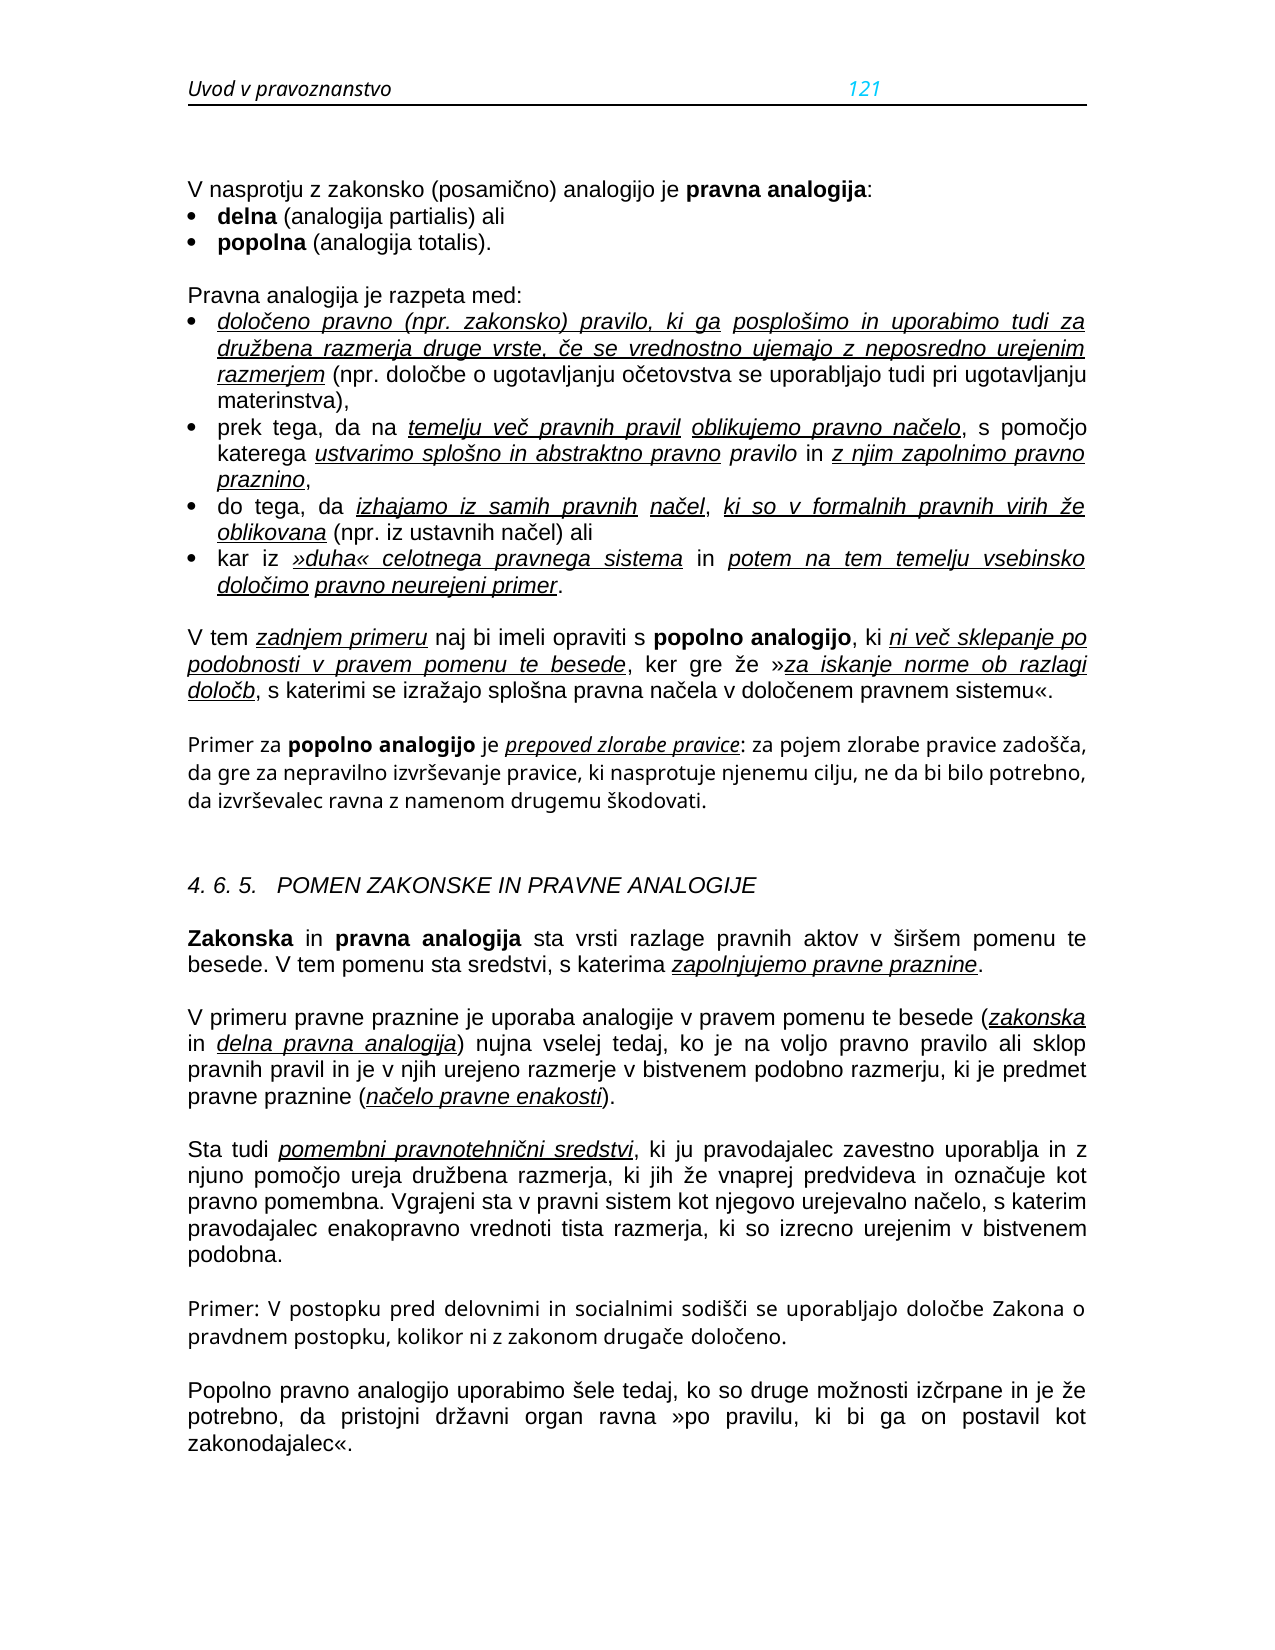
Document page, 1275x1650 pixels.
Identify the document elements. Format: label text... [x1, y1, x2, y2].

text V primeru pravne praznine je uporaba analogije v pravem pomenu te besede (zakonska in delna pravna analogija) nujna vselej tedaj, ko je na voljo pravno pravilo ali sklop pravnih pravil in je v njih urejeno razmerje v bistvenem podobno razmerju, ki je predmet pravne praznine (načelo pravne enakosti). [187, 1004, 1087, 1109]
list kar iz »duha« celotnega pravnega sistema in potem na tem temelju vsebinsko določimo pravno neurejeni primer. [187, 545, 1087, 598]
list prek tega, da na temelju več pravnih pravil oblikujemo pravno načelo, s pomočjo katerega ustvarimo splošno in abstraktno pravno pravilo in z njim zapolnimo pravno praznino, [187, 413, 1087, 493]
text V tem zadnjem primeru naj bi imeli opraviti s popolno analogijo, ki ni več sklepanje po podobnosti v pravem pomenu te besede, ker gre že »za iskanje norme ob razlagi določb, s katerimi se izražajo splošna pravna načela v določenem pravnem sistemu«. [187, 624, 1087, 703]
text Sta tudi pomembni pravnotehnični sredstvi, ki ju pravodajalec zavestno uporablja in z njuno pomočjo ureja družbena razmerja, ki jih že vnaprej predvideva in označuje kot pravno pomembna. Vgrajeni sta v pravni sistem kot njegovo urejevalno načelo, s katerim pravodajalec enakopravno vrednoti tista razmerja, ki so izrecno urejenim v bistvenem podobna. [187, 1136, 1087, 1267]
text Popolno pravno analogijo uporabimo šele tedaj, ko so druge možnosti izčrpane in je že potrebno, da pristojni državni organ ravna »po pravilu, ki bi ga on postavil kot zakonodajalec«. [187, 1377, 1087, 1456]
text Zakonska in pravna analogija sta vrsti razlage pravnih aktov v širšem pomenu te besede. V tem pomenu sta sredstvi, s katerima zapolnjujemo pravne praznine. [187, 925, 1087, 977]
list do tega, da izhajamo iz samih pravnih načel, ki so v formalnih pravnih virih že oblikovana (npr. iz ustavnih načel) ali [187, 493, 1087, 545]
text V nasprotju z zakonsko (posamično) analogijo je pravna analogija: [187, 176, 1087, 203]
list delna (analogija partialis) ali [187, 203, 1087, 229]
text Pravna analogija je razpeta med: [187, 282, 1087, 308]
list določeno pravno (npr. zakonsko) pravilo, ki ga posplošimo in uporabimo tudi za družbena razmerja druge vrste, če se vrednostno ujemajo z neposredno urejenim razmerjem (npr. določbe o ugotavljanju očetovstva se uporabljajo tudi pri ugotavljanju materinstva), [187, 308, 1087, 413]
text Primer za popolno analogijo je prepoved zlorabe pravice: za pojem zlorabe pravice zadošča, da gre za nepravilno izvrševanje pravice, ki nasprotuje njenemu cilju, ne da bi bilo potrebno, da izvrševalec ravna z namenom drugemu škodovati. [187, 730, 1087, 815]
text 4. 6. 5. POMEN ZAKONSKE IN PRAVNE ANALOGIJE [187, 872, 1087, 898]
list popolna (analogija totalis). [187, 229, 1087, 255]
text Primer: V postopku pred delovnimi in socialnimi sodišči se uporabljajo določbe Zakona o pravdnem postopku, kolikor ni z zakonom drugače določeno. [187, 1294, 1087, 1351]
